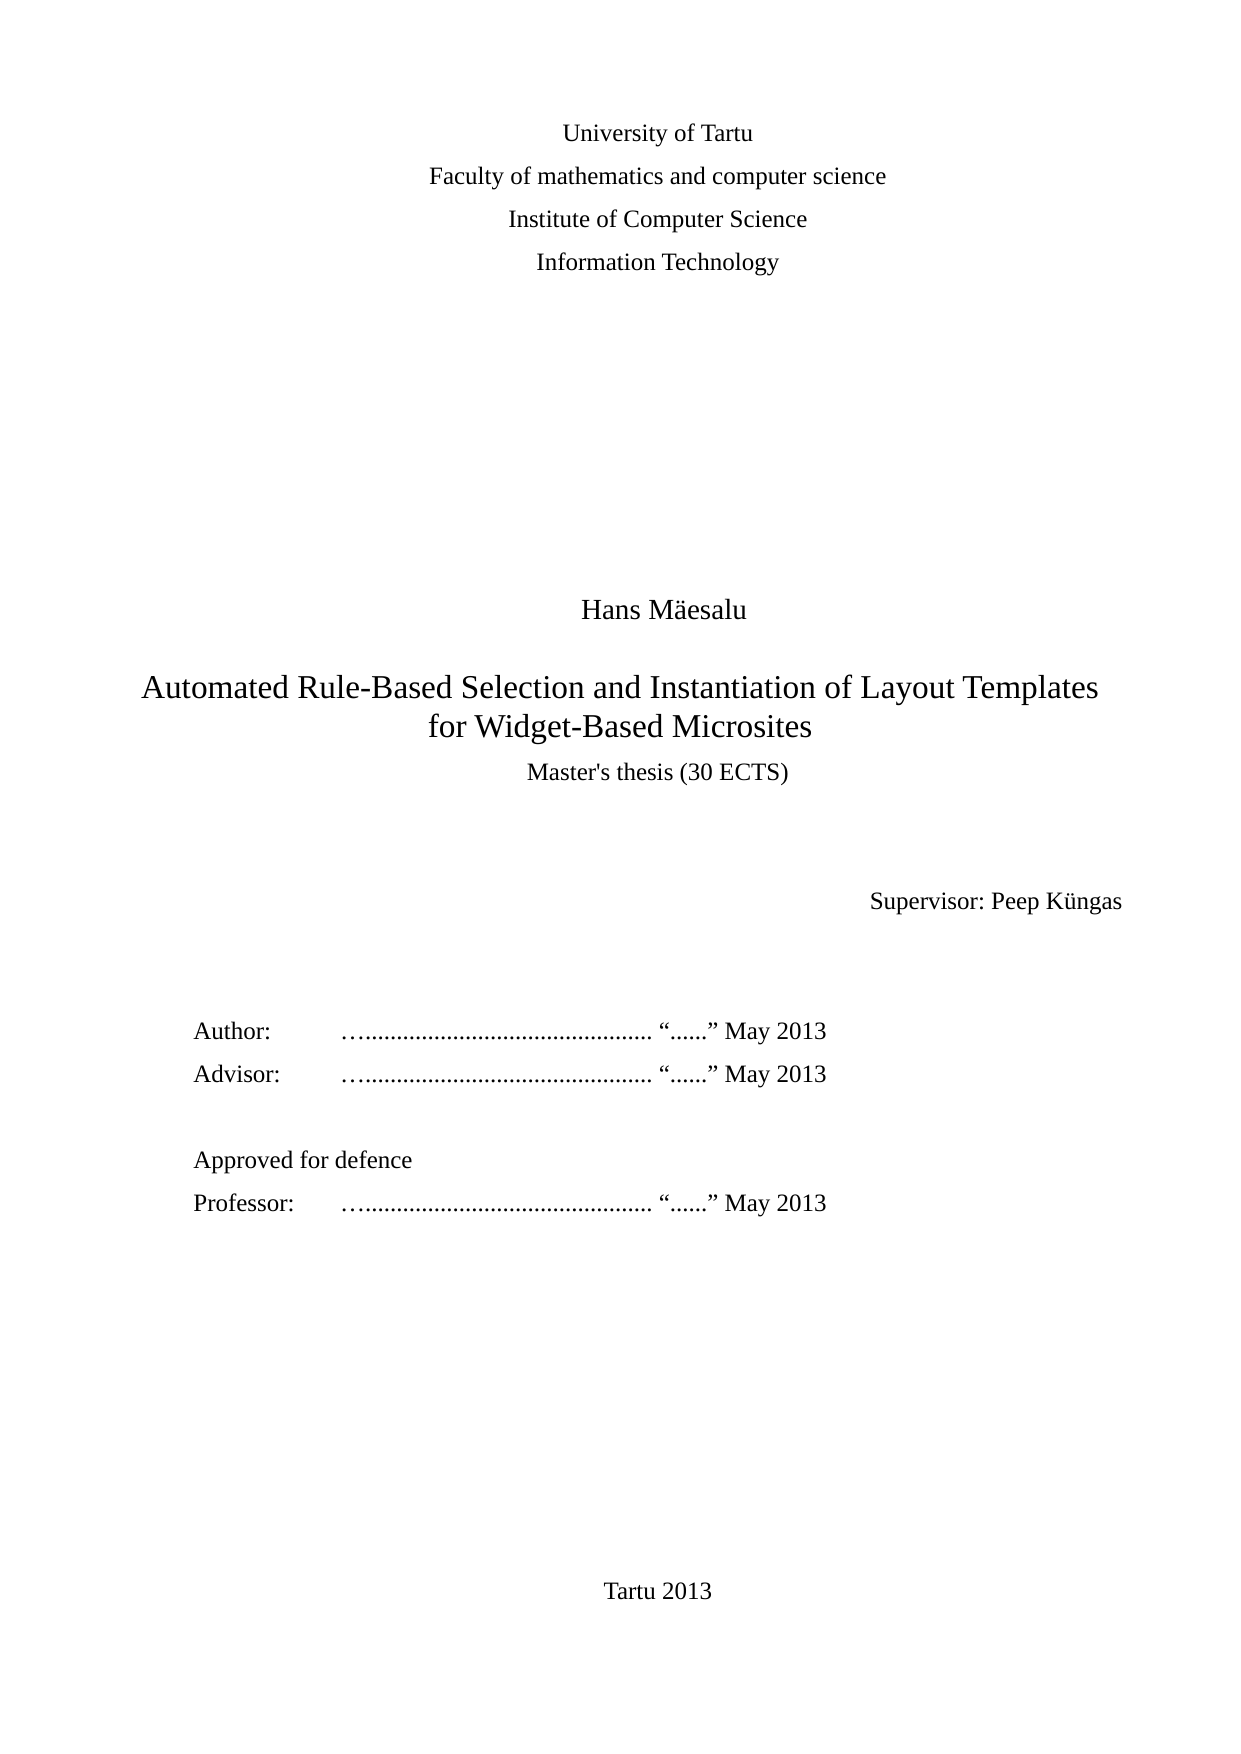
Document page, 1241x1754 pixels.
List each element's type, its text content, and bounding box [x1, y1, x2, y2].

text Author: ….............................................. “......” May 2013 [118, 1016, 1122, 1044]
text Supervisor: Peep Küngas [118, 886, 1122, 915]
text Approved for defence [118, 1145, 1122, 1174]
text Information Technology [118, 247, 1122, 276]
text Master's thesis (30 ECTS) [118, 757, 1122, 786]
text Professor: ….............................................. “......” May 2013 [118, 1188, 1122, 1217]
text Hans Mäesalu [118, 592, 1122, 626]
text Advisor: ….............................................. “......” May 2013 [118, 1059, 1122, 1088]
text Tartu 2013 [118, 1576, 1122, 1605]
text Faculty of mathematics and computer science [118, 161, 1122, 190]
subtitle Automated Rule-Based Selection and Instantiation of Layout Templates for Widget-Based Microsites [118, 668, 1122, 744]
text Institute of Computer Science [118, 204, 1122, 233]
text University of Tartu [118, 118, 1122, 147]
